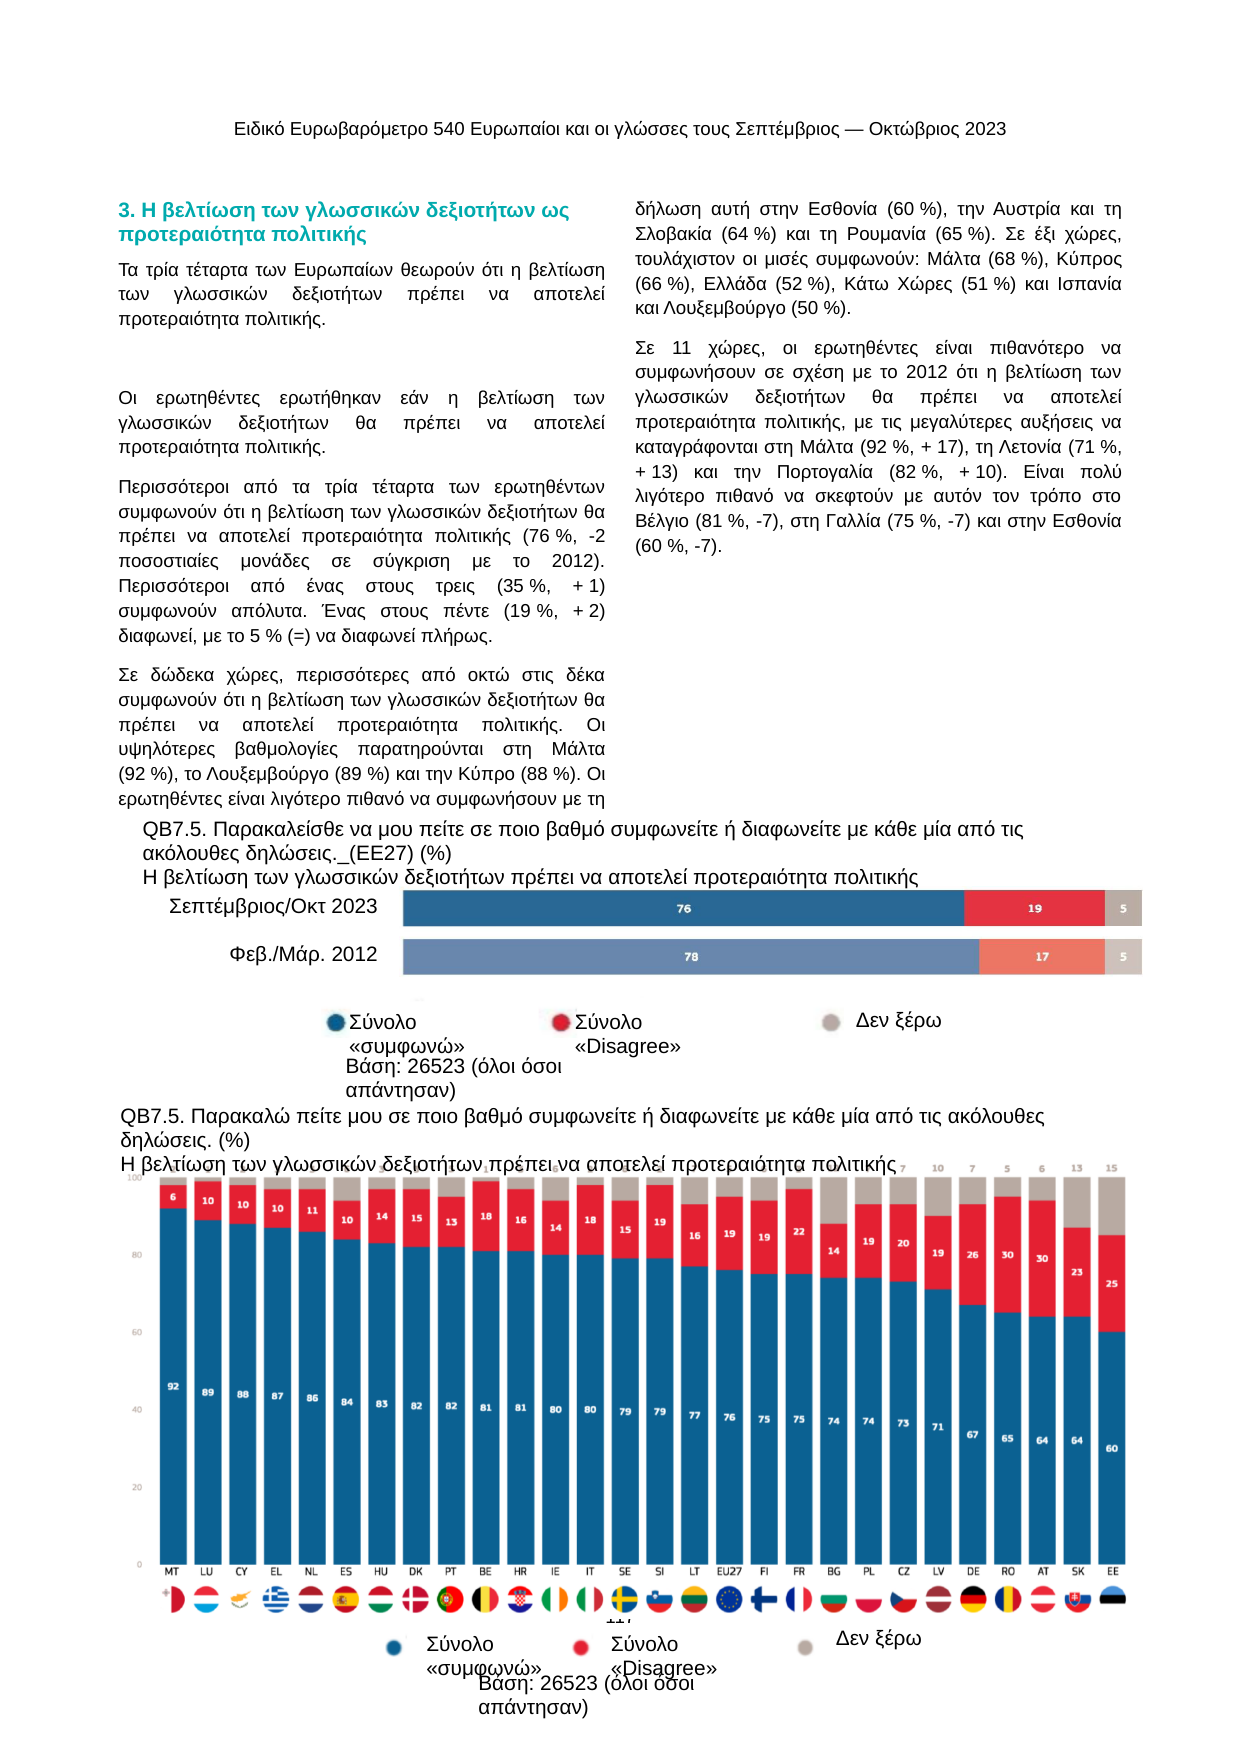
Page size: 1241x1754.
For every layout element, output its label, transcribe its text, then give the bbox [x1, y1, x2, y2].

picture [379, 1623, 816, 1667]
picture [385, 1162, 391, 1170]
picture [399, 883, 1145, 980]
picture [116, 1162, 1129, 1619]
picture [325, 1162, 331, 1170]
picture [615, 1162, 621, 1170]
picture [740, 1162, 745, 1170]
picture [312, 1162, 318, 1170]
picture [571, 1162, 576, 1170]
picture [757, 1162, 763, 1170]
picture [321, 996, 844, 1038]
text Περισσότεροι από τα τρία τέταρτα των ερωτηθέντων συμφωνούν ότι η βελτίωση των γλωσσικών δεξιοτήτων θα πρέπει να αποτελεί προτεραιότητα πολιτικής (76 %, -2 ποσοστιαίες μονάδες σε σύγκριση με το 2012). Περισσότεροι από ένας στους τρεις (35 %, + 1) συμφωνούν απόλυτα. Ένας στους πέντε (19 %, + 2) διαφωνεί, με το 5 % (=) να διαφωνεί πλήρως. [118, 476, 605, 646]
picture [700, 1162, 706, 1170]
picture [589, 1162, 594, 1170]
text Σε δώδεκα χώρες, περισσότερες από οκτώ στις δέκα συμφωνούν ότι η βελτίωση των γλωσσικών δεξιοτήτων θα πρέπει να αποτελεί προτεραιότητα πολιτικής. Οι υψηλότερες βαθμολογίες παρατηρούνται στη Μάλτα (92 %), το Λουξεμβούργο (89 %) και την Κύπρο (88 %). Οι ερωτηθέντες είναι λιγότερο πιθανό να συμφωνήσουν με τη [118, 664, 605, 809]
text Οι ερωτηθέντες ερωτήθηκαν εάν η βελτίωση των γλωσσικών δεξιοτήτων θα πρέπει να αποτελεί προτεραιότητα πολιτικής. [118, 387, 605, 458]
picture [828, 1162, 834, 1170]
picture [796, 1162, 801, 1170]
text Σε 11 χώρες, οι ερωτηθέντες είναι πιθανότερο να συμφωνήσουν σε σχέση με το 2012 ότι η βελτίωση των γλωσσικών δεξιοτήτων θα πρέπει να αποτελεί προτεραιότητα πολιτικής, με τις μεγαλύτερες αυξήσεις να καταγράφονται στη Μάλτα (92 %, + 17), τη Λετονία (71 %, + 13) και την Πορτογαλία (82 %, + 10). Είναι πολύ λιγότερο πιθανό να σκεφτούν με αυτόν τον τρόπο στο Βέλγιο (81 %, -7), στη Γαλλία (75 %, -7) και στην Εσθονία (60 %, -7). [635, 336, 1122, 556]
picture [505, 1162, 511, 1170]
picture [420, 1162, 426, 1170]
text Τα τρία τέταρτα των Ευρωπαίων θεωρούν ότι η βελτίωση των γλωσσικών δεξιοτήτων πρέπει να αποτελεί προτεραιότητα πολιτικής. [118, 258, 605, 329]
text δήλωση αυτή στην Εσθονία (60 %), την Αυστρία και τη Σλοβακία (64 %) και τη Ρουμανία (65 %). Σε έξι χώρες, τουλάχιστον οι μισές συμφωνούν: Μάλτα (68 %), Κύπρος (66 %), Ελλάδα (52 %), Κάτω Χώρες (51 %) και Ισπανία και Λουξεμβούργο (50 %). [635, 198, 1122, 319]
picture [688, 1162, 694, 1170]
picture [729, 1162, 735, 1170]
subtitle 3. Η βελτίωση των γλωσσικών δεξιοτήτων ως προτεραιότητα πολιτικής [118, 198, 605, 246]
picture [626, 1662, 634, 1667]
picture [205, 1162, 211, 1170]
